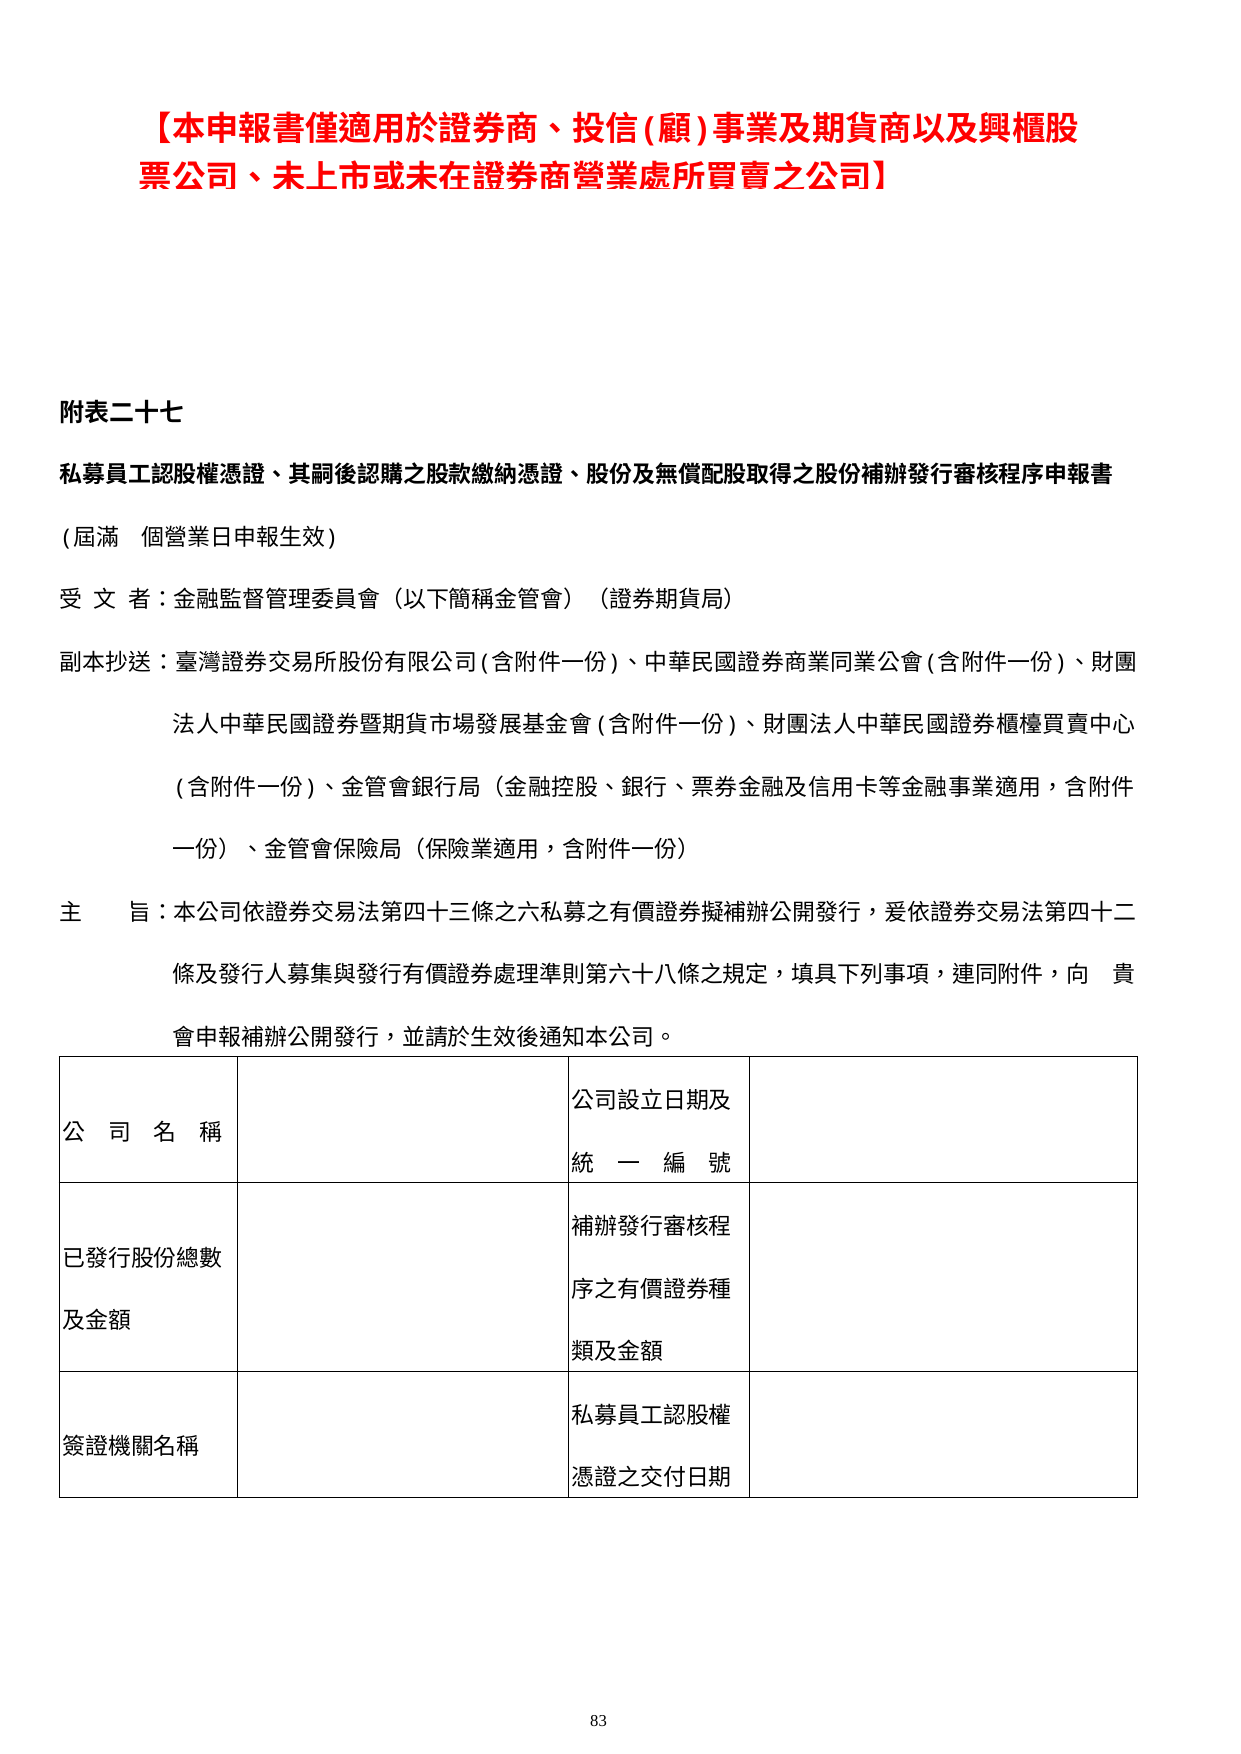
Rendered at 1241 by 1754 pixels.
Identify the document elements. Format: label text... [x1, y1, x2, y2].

table_cell [238, 1372, 568, 1497]
table_cell 簽證機關名稱 [60, 1372, 237, 1497]
table_cell [750, 1183, 1137, 1371]
table_cell [238, 1183, 568, 1371]
text 附表二十七 [59, 369, 1137, 431]
table_header 公 司 名 稱 [60, 1057, 237, 1182]
table_cell 補辦發行審核程序之有價證券種類及金額 [569, 1183, 749, 1371]
table_header 公司設立日期及 統 一 編 號 [569, 1057, 749, 1182]
table_cell 已發行股份總數及金額 [60, 1183, 237, 1371]
text 副本抄送：臺灣證券交易所股份有限公司(含附件一份)、中華民國證券商業同業公會(含附件一份)、財團法人中華民國證券暨期貨市場發展基金會(含附件一份)、財團法人中華民國證券櫃檯買賣中心(含附件一份)、金管會銀行局（金融控股、銀行、票券金融及信用卡等金融事業適用，含附件一份）、金管會保險局（保險業適用，含附件一份） [59, 619, 1137, 869]
table_header [238, 1057, 568, 1182]
text 主 旨：本公司依證券交易法第四十三條之六私募之有價證券擬補辦公開發行，爰依證券交易法第四十二條及發行人募集與發行有價證券處理準則第六十八條之規定，填具下列事項，連同附件，向 貴會申報補辦公開發行，並請於生效後通知本公司。 [59, 869, 1137, 1056]
text 私募員工認股權憑證、其嗣後認購之股款繳納憑證、股份及無償配股取得之股份補辦發行審核程序申報書 [59, 431, 1137, 494]
text 受 文 者：金融監督管理委員會（以下簡稱金管會）（證券期貨局） [59, 556, 1137, 619]
table_cell [750, 1372, 1137, 1497]
table_header [750, 1057, 1137, 1182]
text 【本申報書僅適用於證券商、投信(顧)事業及期貨商以及興櫃股票公司、未上市或未在證券商營業處所買賣之公司】 [139, 102, 1100, 189]
table_cell 私募員工認股權憑證之交付日期 [569, 1372, 749, 1497]
text (屆滿 個營業日申報生效) [59, 494, 1137, 556]
